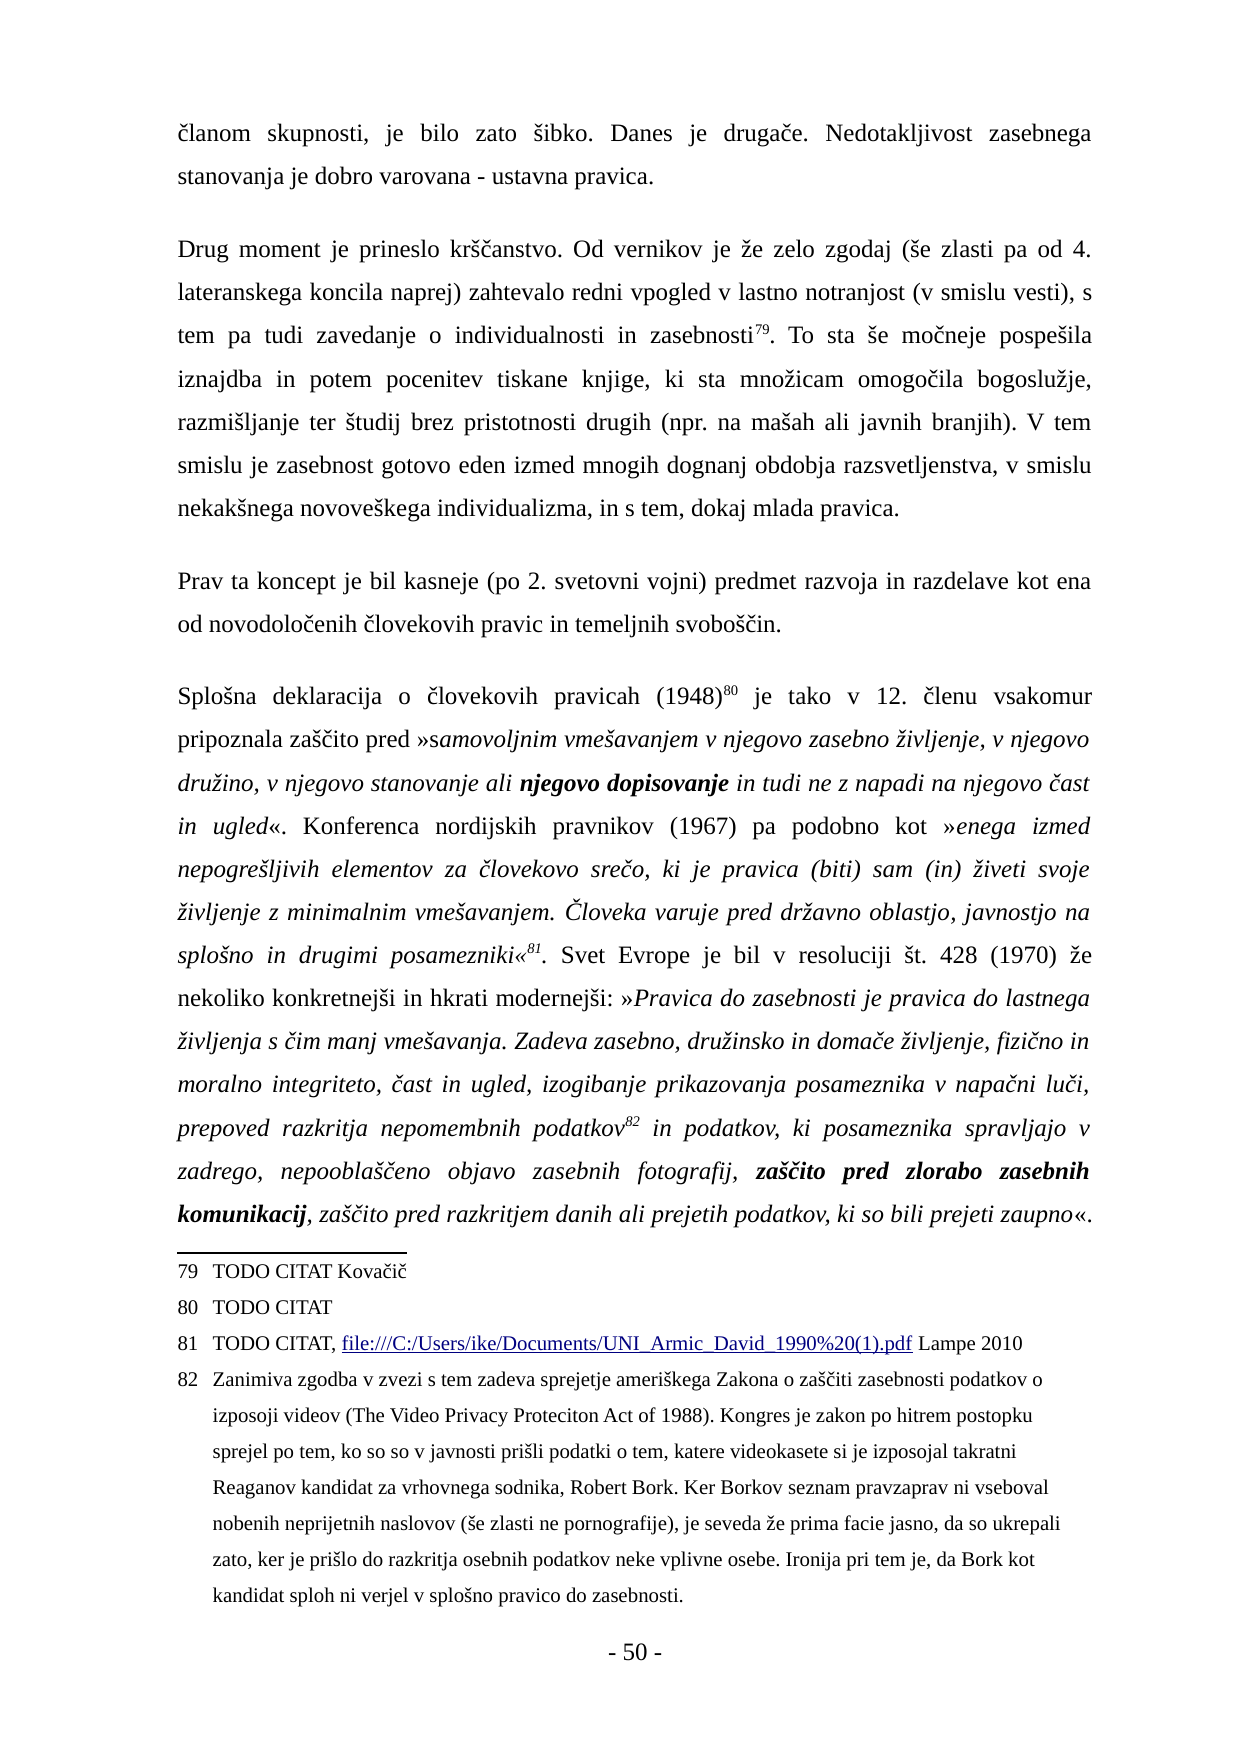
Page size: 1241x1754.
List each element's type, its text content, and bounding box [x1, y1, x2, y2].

text članom skupnosti, je bilo zato šibko. Danes je drugače. Nedotakljivost zasebnega stanovanja je dobro varovana - ustavna pravica. [177, 118, 1093, 190]
text Drug moment je prineslo krščanstvo. Od vernikov je že zelo zgodaj (še zlasti pa od 4. lateranskega koncila naprej) zahtevalo redni vpogled v lastno notranjost (v smislu vesti), s tem pa tudi zavedanje o individualnosti in zasebnosti. To sta še močneje pospešila iznajdba in potem pocenitev tiskane knjige, ki sta množicam omogočila bogoslužje, razmišljanje ter študij brez pristotnosti drugih (npr. na mašah ali javnih branjih). V tem smislu je zasebnost gotovo eden izmed mnogih dognanj obdobja razsvetljenstva, v smislu nekakšnega novoveškega individualizma, in s tem, dokaj mlada pravica. [177, 234, 1093, 522]
text Splošna deklaracija o človekovih pravicah (1948) je tako v 12. členu vsakomur pripoznala zaščito pred »samovoljnim vmešavanjem v njegovo zasebno življenje, v njegovo družino, v njegovo stanovanje ali njegovo dopisovanje in tudi ne z napadi na njegovo čast in ugled«. Konferenca nordijskih pravnikov (1967) pa podobno kot »enega izmed nepogrešljivih elementov za človekovo srečo, ki je pravica (biti) sam (in) živeti svoje življenje z minimalnim vmešavanjem. Človeka varuje pred državno oblastjo, javnostjo na splošno in drugimi posamezniki«. Svet Evrope je bil v resoluciji št. 428 (1970) že nekoliko konkretnejši in hkrati modernejši: »Pravica do zasebnosti je pravica do lastnega življenja s čim manj vmešavanja. Zadeva zasebno, družinsko in domače življenje, fizično in moralno integriteto, čast in ugled, izogibanje prikazovanja posameznika v napačni luči, prepoved razkritja nepomembnih podatkov in podatkov, ki posameznika spravljajo v zadrego, nepooblaščeno objavo zasebnih fotografij, zaščito pred zlorabo zasebnih komunikacij, zaščito pred razkritjem danih ali prejetih podatkov, ki so bili prejeti zaupno«. [177, 681, 1093, 1228]
text TODO CITAT [177, 1295, 1093, 1319]
text Prav ta koncept je bil kasneje (po 2. svetovni vojni) predmet razvoja in razdelave kot ena od novodoločenih človekovih pravic in temeljnih svoboščin. [177, 566, 1093, 638]
text TODO CITAT Kovačič [177, 1259, 1093, 1283]
text Zanimiva zgodba v zvezi s tem zadeva sprejetje ameriškega Zakona o zaščiti zasebnosti podatkov o izposoji videov (The Video Privacy Proteciton Act of 1988). Kongres je zakon po hitrem postopku sprejel po tem, ko so so v javnosti prišli podatki o tem, katere videokasete si je izposojal takratni Reaganov kandidat za vrhovnega sodnika, Robert Bork. Ker Borkov seznam pravzaprav ni vseboval nobenih neprijetnih naslovov (še zlasti ne pornografije), je seveda že prima facie jasno, da so ukrepali zato, ker je prišlo do razkritja osebnih podatkov neke vplivne osebe. Ironija pri tem je, da Bork kot kandidat sploh ni verjel v splošno pravico do zasebnosti. [177, 1367, 1093, 1607]
text TODO CITAT, file:///C:/Users/ike/Documents/UNI_Armic_David_1990%20(1).pdf Lampe 2010 [177, 1331, 1093, 1355]
